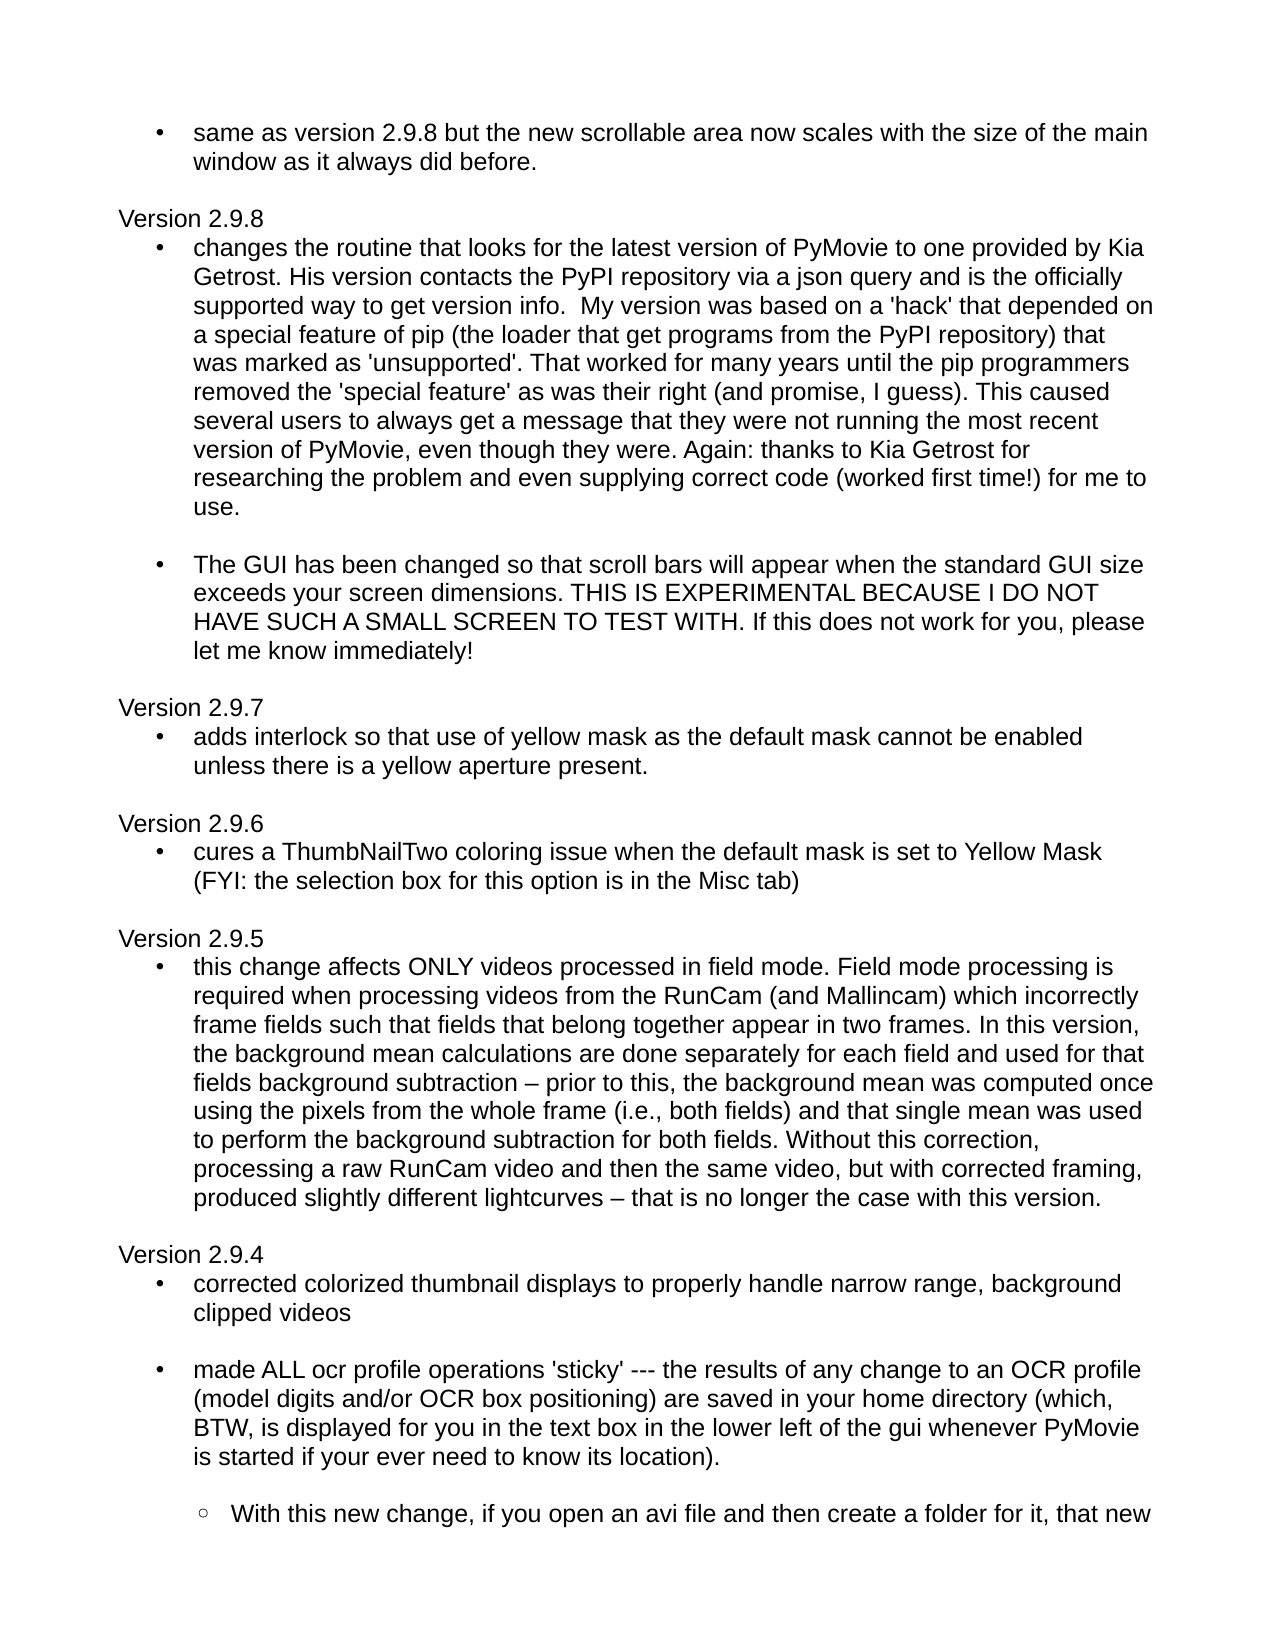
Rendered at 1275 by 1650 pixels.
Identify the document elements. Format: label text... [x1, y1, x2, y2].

text Version 2.9.6 [118, 808, 1157, 837]
text Version 2.9.4 [118, 1240, 1157, 1269]
list this change affects ONLY videos processed in field mode. Field mode processing is required when processing videos from the RunCam (and Mallincam) which incorrectly frame fields such that fields that belong together appear in two frames. In this version, the background mean calculations are done separately for each field and used for that fields background subtraction – prior to this, the background mean was computed once using the pixels from the whole frame (i.e., both fields) and that single mean was used to perform the background subtraction for both fields. Without this correction, processing a raw RunCam video and then the same video, but with corrected framing, produced slightly different lightcurves – that is no longer the case with this version. [156, 952, 1157, 1211]
list same as version 2.9.8 but the new scrollable area now scales with the size of the main window as it always did before. [156, 118, 1157, 204]
list made ALL ocr profile operations 'sticky' --- the results of any change to an OCR profile (model digits and/or OCR box positioning) are saved in your home directory (which, BTW, is displayed for you in the text box in the lower left of the gui whenever PyMovie is started if your ever need to know its location). [156, 1355, 1157, 1499]
text Version 2.9.5 [118, 924, 1157, 952]
text Version 2.9.8 [118, 204, 1157, 233]
list cures a ThumbNailTwo coloring issue when the default mask is set to Yellow Mask (FYI: the selection box for this option is in the Misc tab) [156, 837, 1157, 895]
list With this new change, if you open an avi file and then create a folder for it, that new [193, 1499, 1157, 1528]
list adds interlock so that use of yellow mask as the default mask cannot be enabled unless there is a yellow aperture present. [156, 722, 1157, 808]
list corrected colorized thumbnail displays to properly handle narrow range, background clipped videos [156, 1269, 1157, 1355]
text Version 2.9.7 [118, 693, 1157, 722]
list The GUI has been changed so that scroll bars will appear when the standard GUI size exceeds your screen dimensions. THIS IS EXPERIMENTAL BECAUSE I DO NOT HAVE SUCH A SMALL SCREEN TO TEST WITH. If this does not work for you, please let me know immediately! [156, 549, 1157, 665]
list changes the routine that looks for the latest version of PyMovie to one provided by Kia Getrost. His version contacts the PyPI repository via a json query and is the officially supported way to get version info. My version was based on a 'hack' that depended on a special feature of pip (the loader that get programs from the PyPI repository) that was marked as 'unsupported'. That worked for many years until the pip programmers removed the 'special feature' as was their right (and promise, I guess). This caused several users to always get a message that they were not running the most recent version of PyMovie, even though they were. Again: thanks to Kia Getrost for researching the problem and even supplying correct code (worked first time!) for me to use. [156, 233, 1157, 549]
